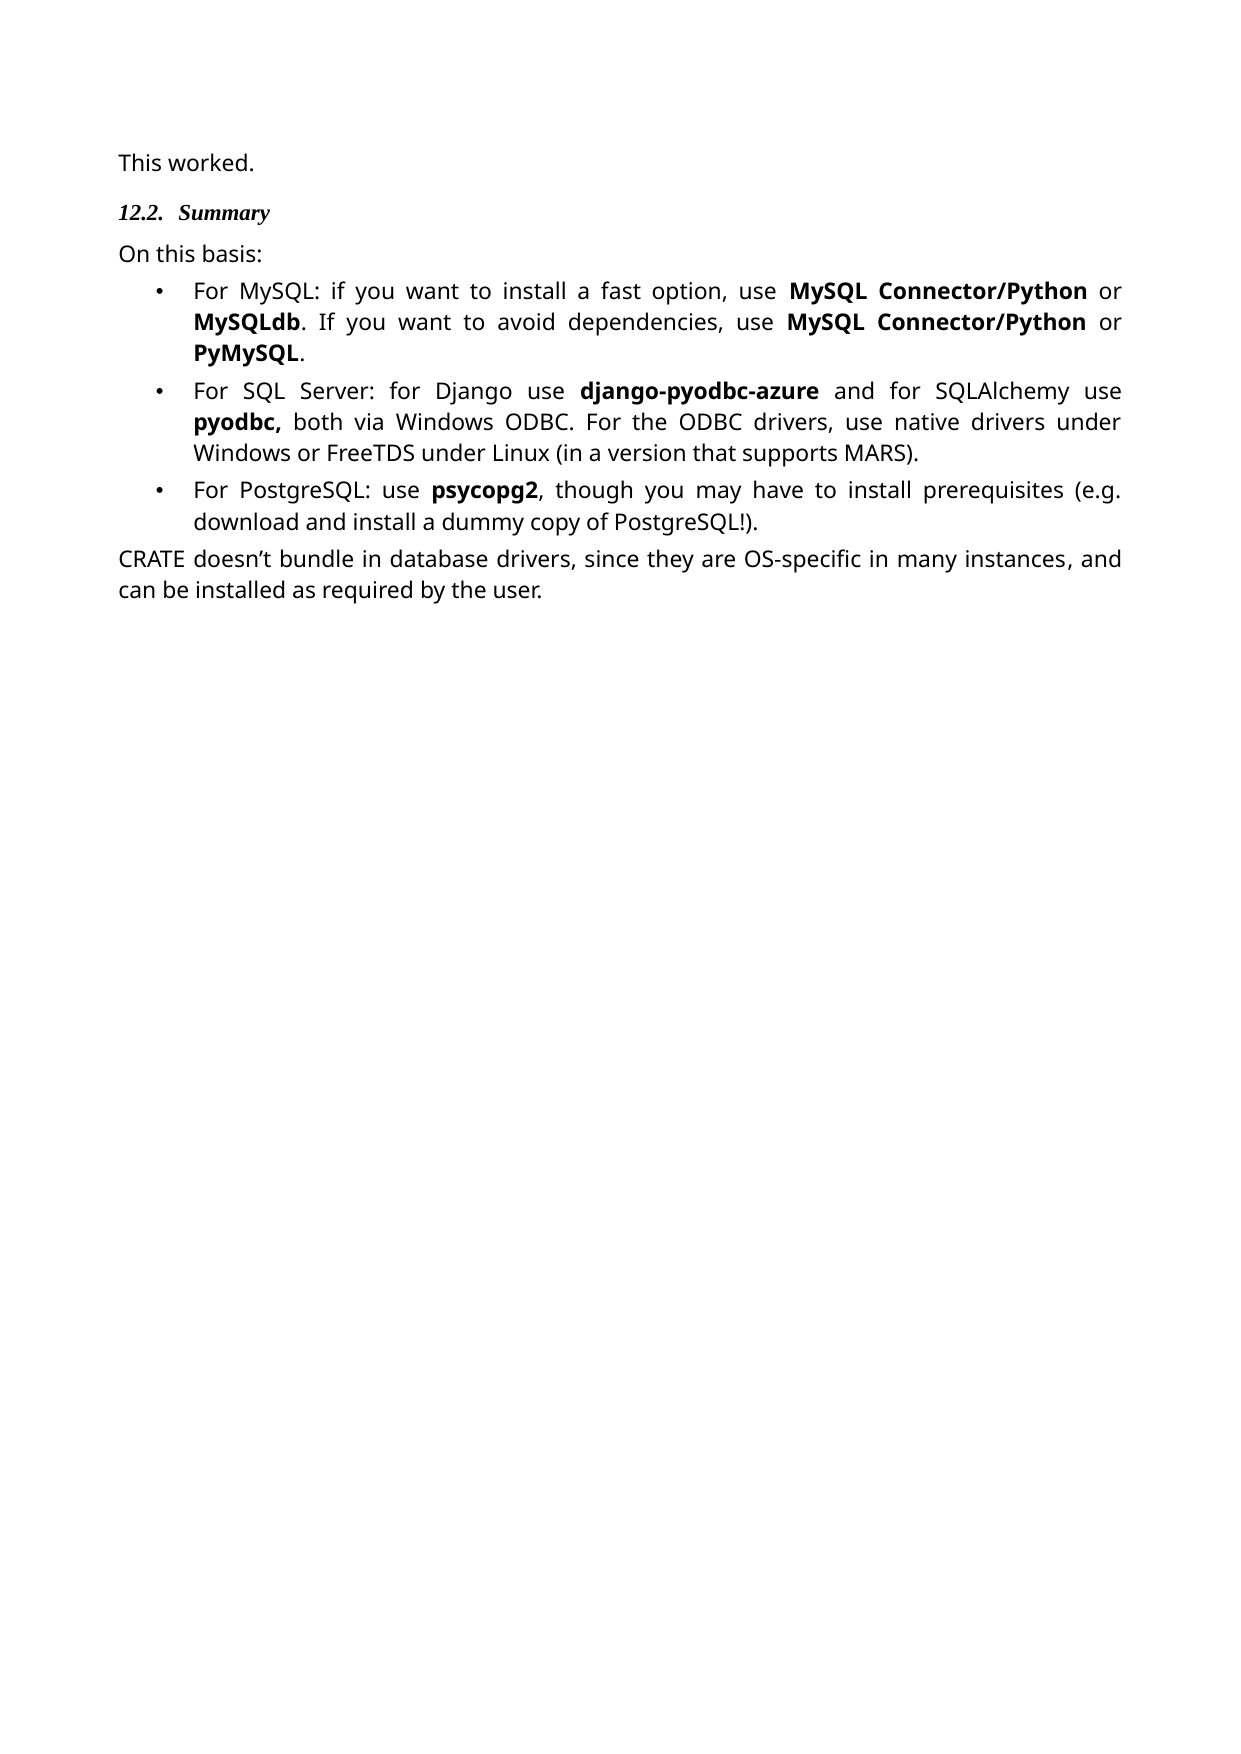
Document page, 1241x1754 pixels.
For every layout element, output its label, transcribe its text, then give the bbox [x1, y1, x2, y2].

subtitle Summary [118, 199, 1122, 225]
text CRATE doesn’t bundle in database drivers, since they are OS-specific in many instances, and can be installed as required by the user. [118, 543, 1122, 605]
text On this basis: [118, 238, 1122, 269]
list For MySQL: if you want to install a fast option, use MySQL Connector/Python or MySQLdb. If you want to avoid dependencies, use MySQL Connector/Python or PyMySQL. [156, 275, 1122, 369]
list For PostgreSQL: use psycopg2, though you may have to install prerequisites (e.g. download and install a dummy copy of PostgreSQL!). [156, 474, 1122, 537]
list For SQL Server: for Django use django-pyodbc-azure and for SQLAlchemy use pyodbc, both via Windows ODBC. For the ODBC drivers, use native drivers under Windows or FreeTDS under Linux (in a version that supports MARS). [156, 374, 1122, 468]
text This worked. [118, 147, 1122, 178]
